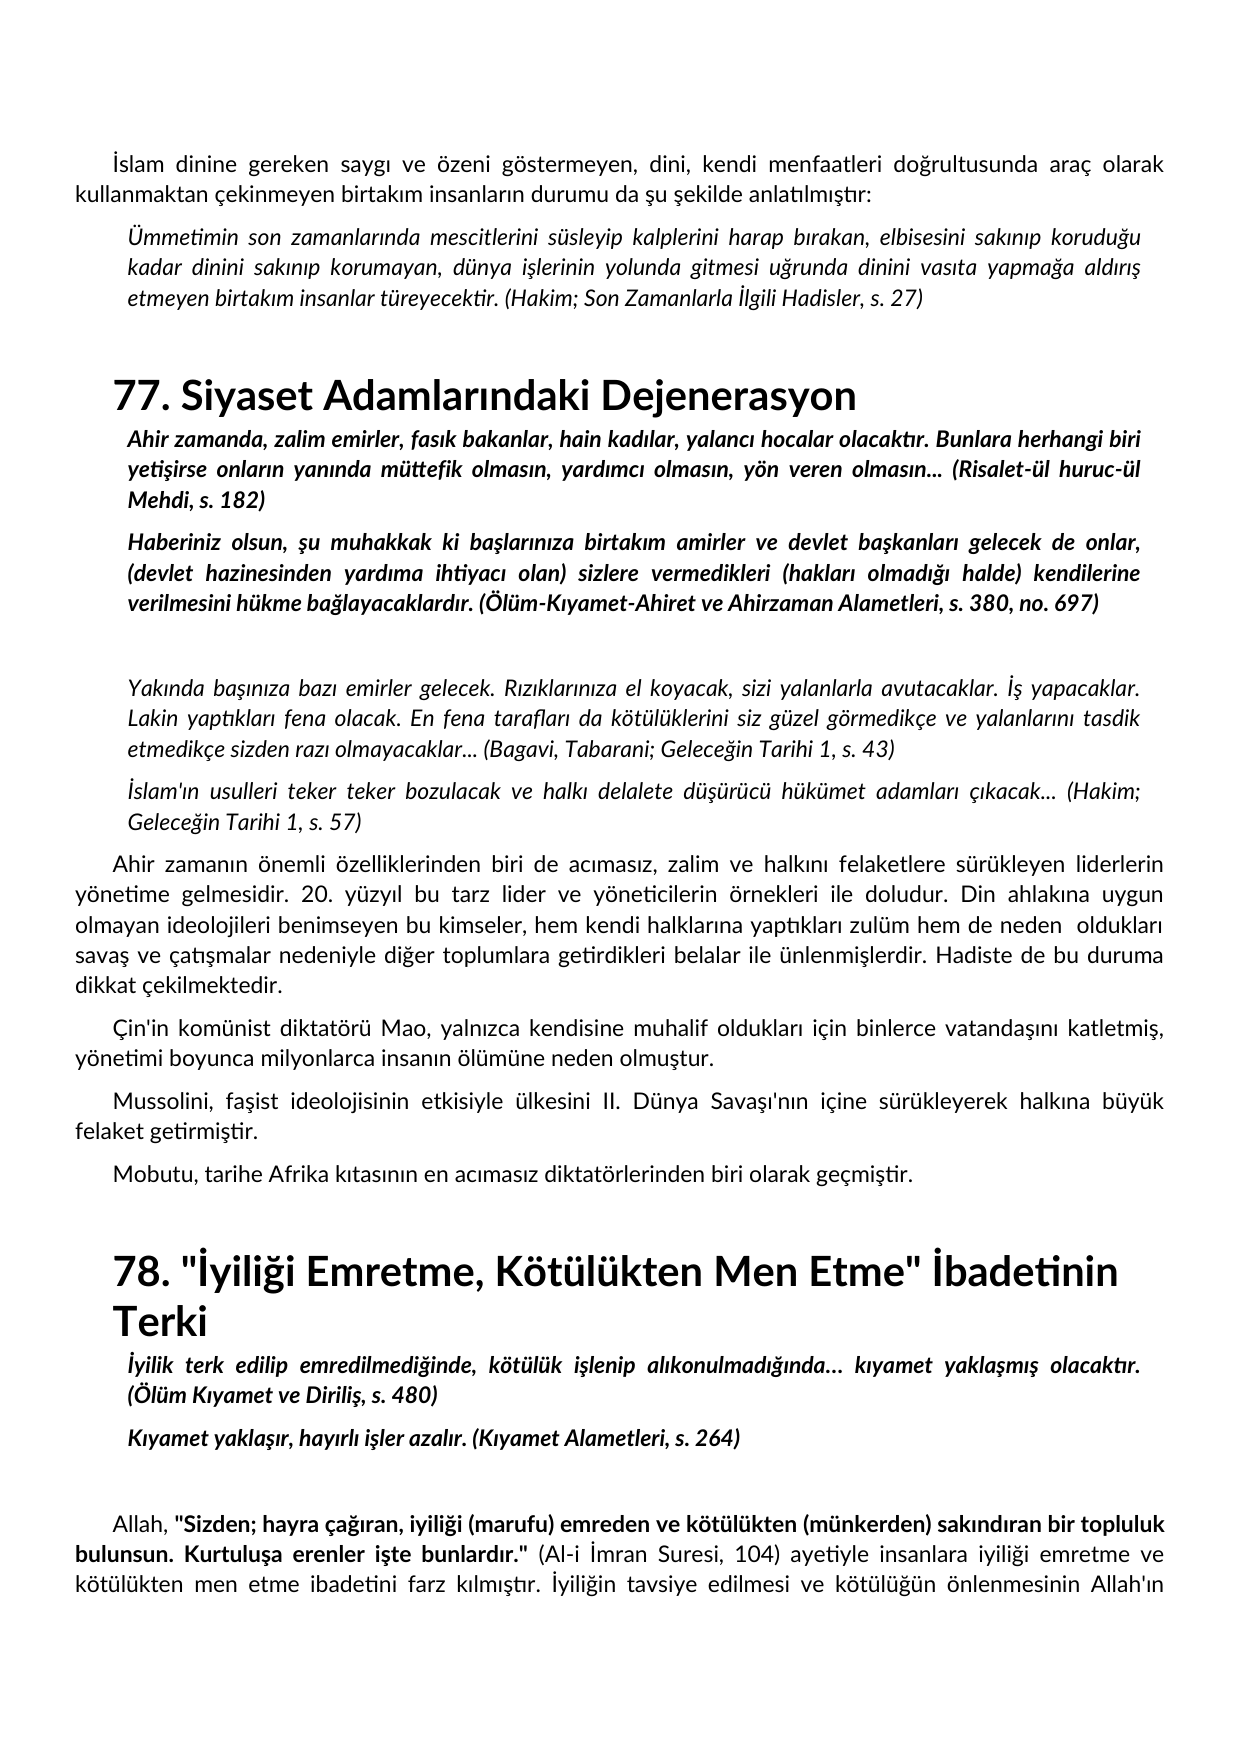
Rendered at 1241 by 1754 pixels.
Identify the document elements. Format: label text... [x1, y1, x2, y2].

text Mussolini, faşist ideolojisinin etkisiyle ülkesini II. Dünya Savaşı'nın içine sürükleyerek halkına büyük felaket getirmiştir. [75, 1086, 1165, 1144]
text Ahir zamanın önemli özelliklerinden biri de acımasız, zalim ve halkını felaketlere sürükleyen liderlerin yönetime gelmesidir. 20. yüzyıl bu tarz lider ve yöneticilerin örnekleri ile doludur. Din ahlakına uygun olmayan ideolojileri benimseyen bu kimseler, hem kendi halklarına yaptıkları zulüm hem de neden oldukları savaş ve çatışmalar nedeniyle diğer toplumlara getirdikleri belalar ile ünlenmişlerdir. Hadiste de bu duruma dikkat çekilmektedir. [75, 850, 1165, 998]
text İslam'ın usulleri teker teker bozulacak ve halkı delalete düşürücü hükümet adamları çıkacak... (Hakim; Geleceğin Tarihi 1, s. 57) [127, 777, 1143, 835]
subtitle 77. Siyaset Adamlarındaki Dejenerasyon [112, 369, 1165, 419]
text Mobutu, tarihe Afrika kıtasının en acımasız diktatörlerinden biri olarak geçmiştir. [75, 1159, 1165, 1187]
text Ümmetimin son zamanlarında mescitlerini süsleyip kalplerini harap bırakan, elbisesini sakınıp koruduğu kadar dinini sakınıp korumayan, dünya işlerinin yolunda gitmesi uğrunda dinini vasıta yapmağa aldırış etmeyen birtakım insanlar türeyecektir. (Hakim; Son Zamanlarla İlgili Hadisler, s. 27) [127, 223, 1143, 311]
text Kıyamet yaklaşır, hayırlı işler azalır. (Kıyamet Alametleri, s. 264) [127, 1424, 1143, 1451]
text Allah, "Sizden; hayra çağıran, iyiliği (marufu) emreden ve kötülükten (münkerden) sakındıran bir topluluk bulunsun. Kurtuluşa erenler işte bunlardır." (Al-i İmran Suresi, 104) ayetiyle insanlara iyiliği emretme ve kötülükten men etme ibadetini farz kılmıştır. İyiliğin tavsiye edilmesi ve kötülüğün önlenmesinin Allah'ın [75, 1509, 1165, 1597]
text İyilik terk edilip emredilmediğinde, kötülük işlenip alıkonulmadığında… kıyamet yaklaşmış olacaktır. (Ölüm Kıyamet ve Diriliş, s. 480) [127, 1351, 1143, 1409]
text Ahir zamanda, zalim emirler, fasık bakanlar, hain kadılar, yalancı hocalar olacaktır. Bunlara herhangi biri yetişirse onların yanında müttefik olmasın, yardımcı olmasın, yön veren olmasın... (Risalet-ül huruc-ül Mehdi, s. 182) [127, 425, 1143, 513]
text Yakında başınıza bazı emirler gelecek. Rızıklarınıza el koyacak, sizi yalanlarla avutacaklar. İş yapacaklar. Lakin yaptıkları fena olacak. En fena tarafları da kötülüklerini siz güzel görmedikçe ve yalanlarını tasdik etmedikçe sizden razı olmayacaklar... (Bagavi, Tabarani; Geleceğin Tarihi 1, s. 43) [127, 674, 1143, 762]
subtitle 78. "İyiliği Emretme, Kötülükten Men Etme" İbadetinin Terki [112, 1245, 1165, 1345]
text Çin'in komünist diktatörü Mao, yalnızca kendisine muhalif oldukları için binlerce vatandaşını katletmiş, yönetimi boyunca milyonlarca insanın ölümüne neden olmuştur. [75, 1013, 1165, 1071]
text İslam dinine gereken saygı ve özeni göstermeyen, dini, kendi menfaatleri doğrultusunda araç olarak kullanmaktan çekinmeyen birtakım insanların durumu da şu şekilde anlatılmıştır: [75, 150, 1165, 208]
text Haberiniz olsun, şu muhakkak ki başlarınıza birtakım amirler ve devlet başkanları gelecek de onlar, (devlet hazinesinden yardıma ihtiyacı olan) sizlere vermedikleri (hakları olmadığı halde) kendilerine verilmesini hükme bağlayacaklardır. (Ölüm-Kıyamet-Ahiret ve Ahirzaman Alametleri, s. 380, no. 697) [127, 528, 1143, 616]
